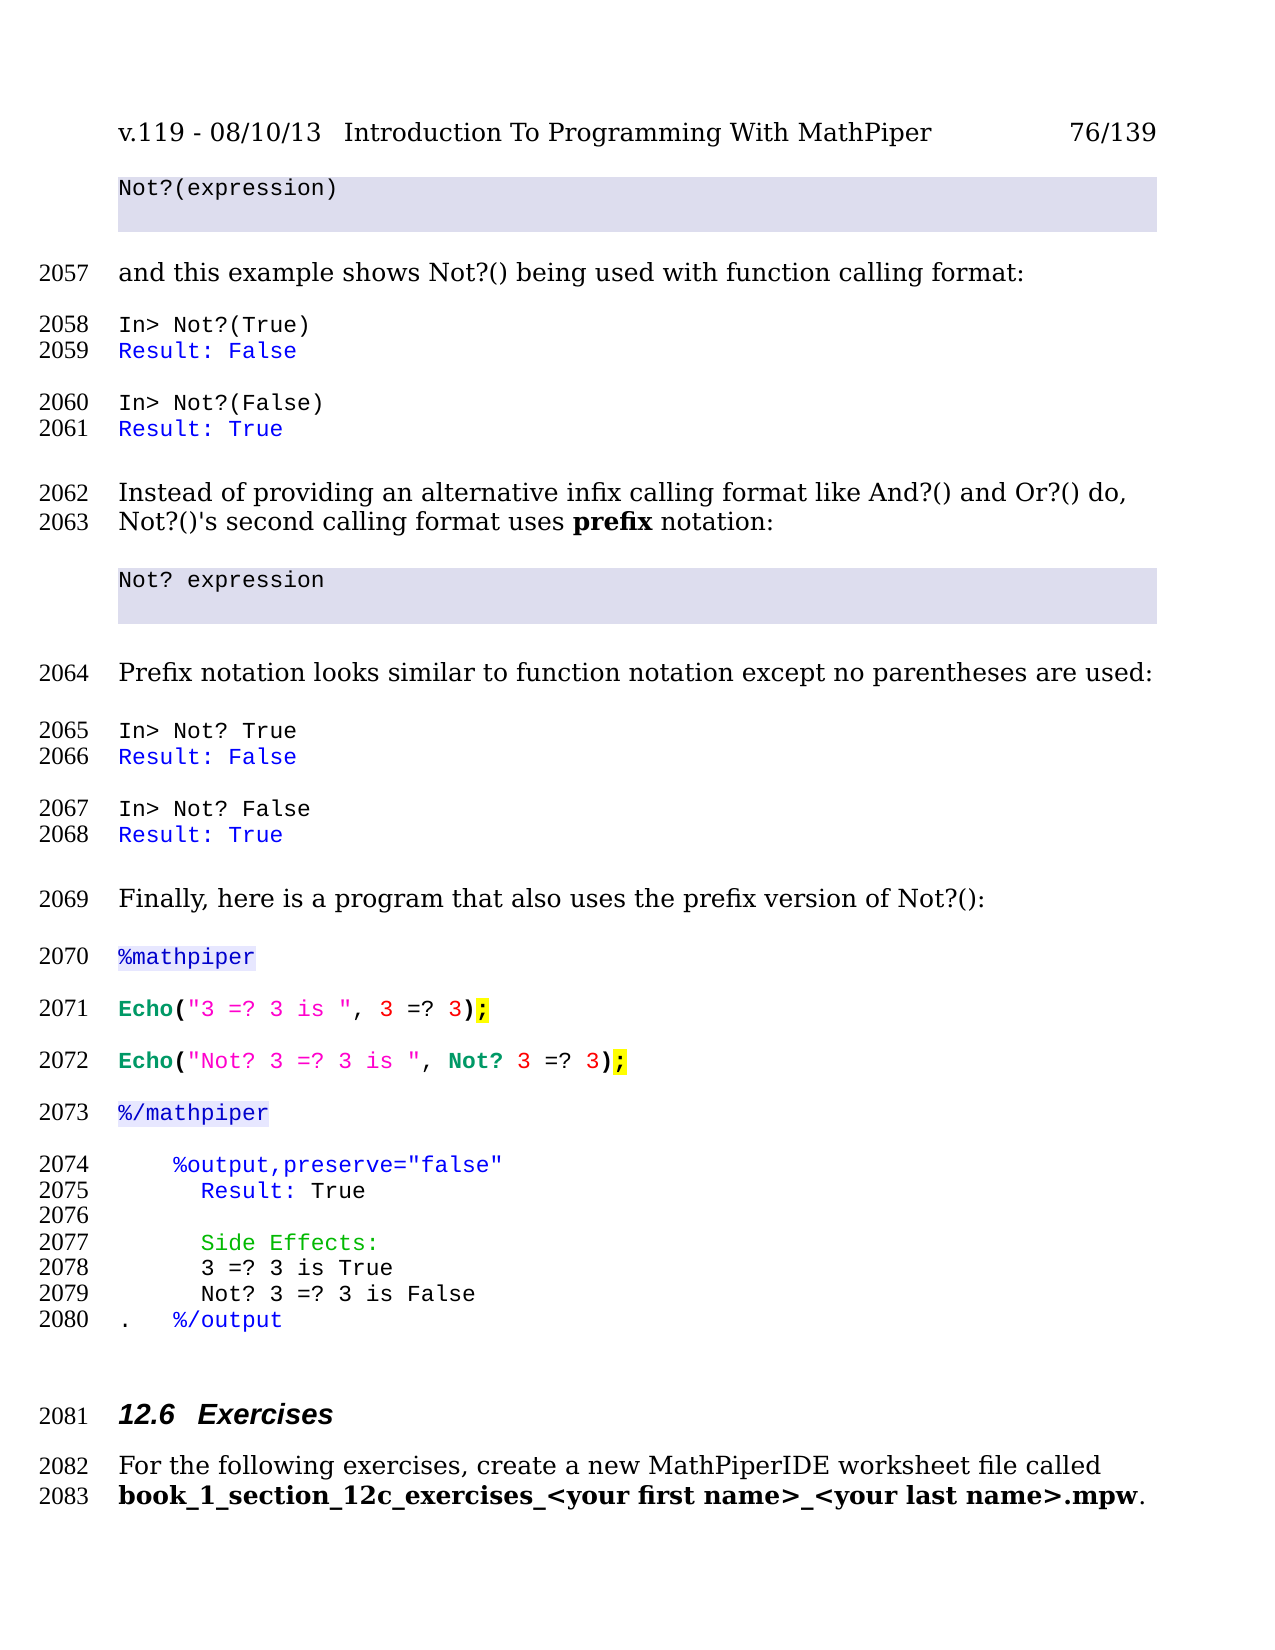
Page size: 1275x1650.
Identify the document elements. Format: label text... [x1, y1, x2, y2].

text Instead of providing an alternative infix calling format like And?() and Or?() do, Not?()'s second calling format uses prefix notation: [118, 478, 1157, 536]
text %/mathpiper [118, 1101, 1157, 1127]
text For the following exercises, create a new MathPiperIDE worksheet file called book_1_section_12c_exercises_<your first name>_<your last name>.mpw. [118, 1452, 1157, 1510]
text Result: False [118, 339, 1157, 365]
text Result: True [118, 1179, 1157, 1205]
text In> Not? True [118, 720, 1157, 746]
text In> Not?(True) [118, 313, 1157, 339]
text %mathpiper [118, 946, 1157, 971]
text Prefix notation looks similar to function notation except no parentheses are used: [118, 659, 1157, 688]
table_header Not?(expression) [118, 177, 1157, 232]
table_header Not? expression [118, 568, 1157, 624]
text Result: True [118, 417, 1157, 443]
text Result: True [118, 823, 1157, 849]
text Not? 3 =? 3 is False [118, 1283, 1157, 1309]
text In> Not? False [118, 798, 1157, 823]
text . %/output [118, 1309, 1157, 1334]
text 3 =? 3 is True [118, 1257, 1157, 1283]
text In> Not?(False) [118, 391, 1157, 417]
text %output,preserve="false" [118, 1153, 1157, 1179]
text Finally, here is a program that also uses the prefix version of Not?(): [118, 884, 1157, 913]
text and this example shows Not?() being used with function calling format: [118, 258, 1157, 287]
text Result: False [118, 746, 1157, 772]
text Echo("Not? 3 =? 3 is ", Not? 3 =? 3); [118, 1049, 1157, 1075]
subtitle Exercises [118, 1397, 1157, 1431]
text Echo("3 =? 3 is ", 3 =? 3); [118, 997, 1157, 1023]
text Side Effects: [118, 1231, 1157, 1257]
